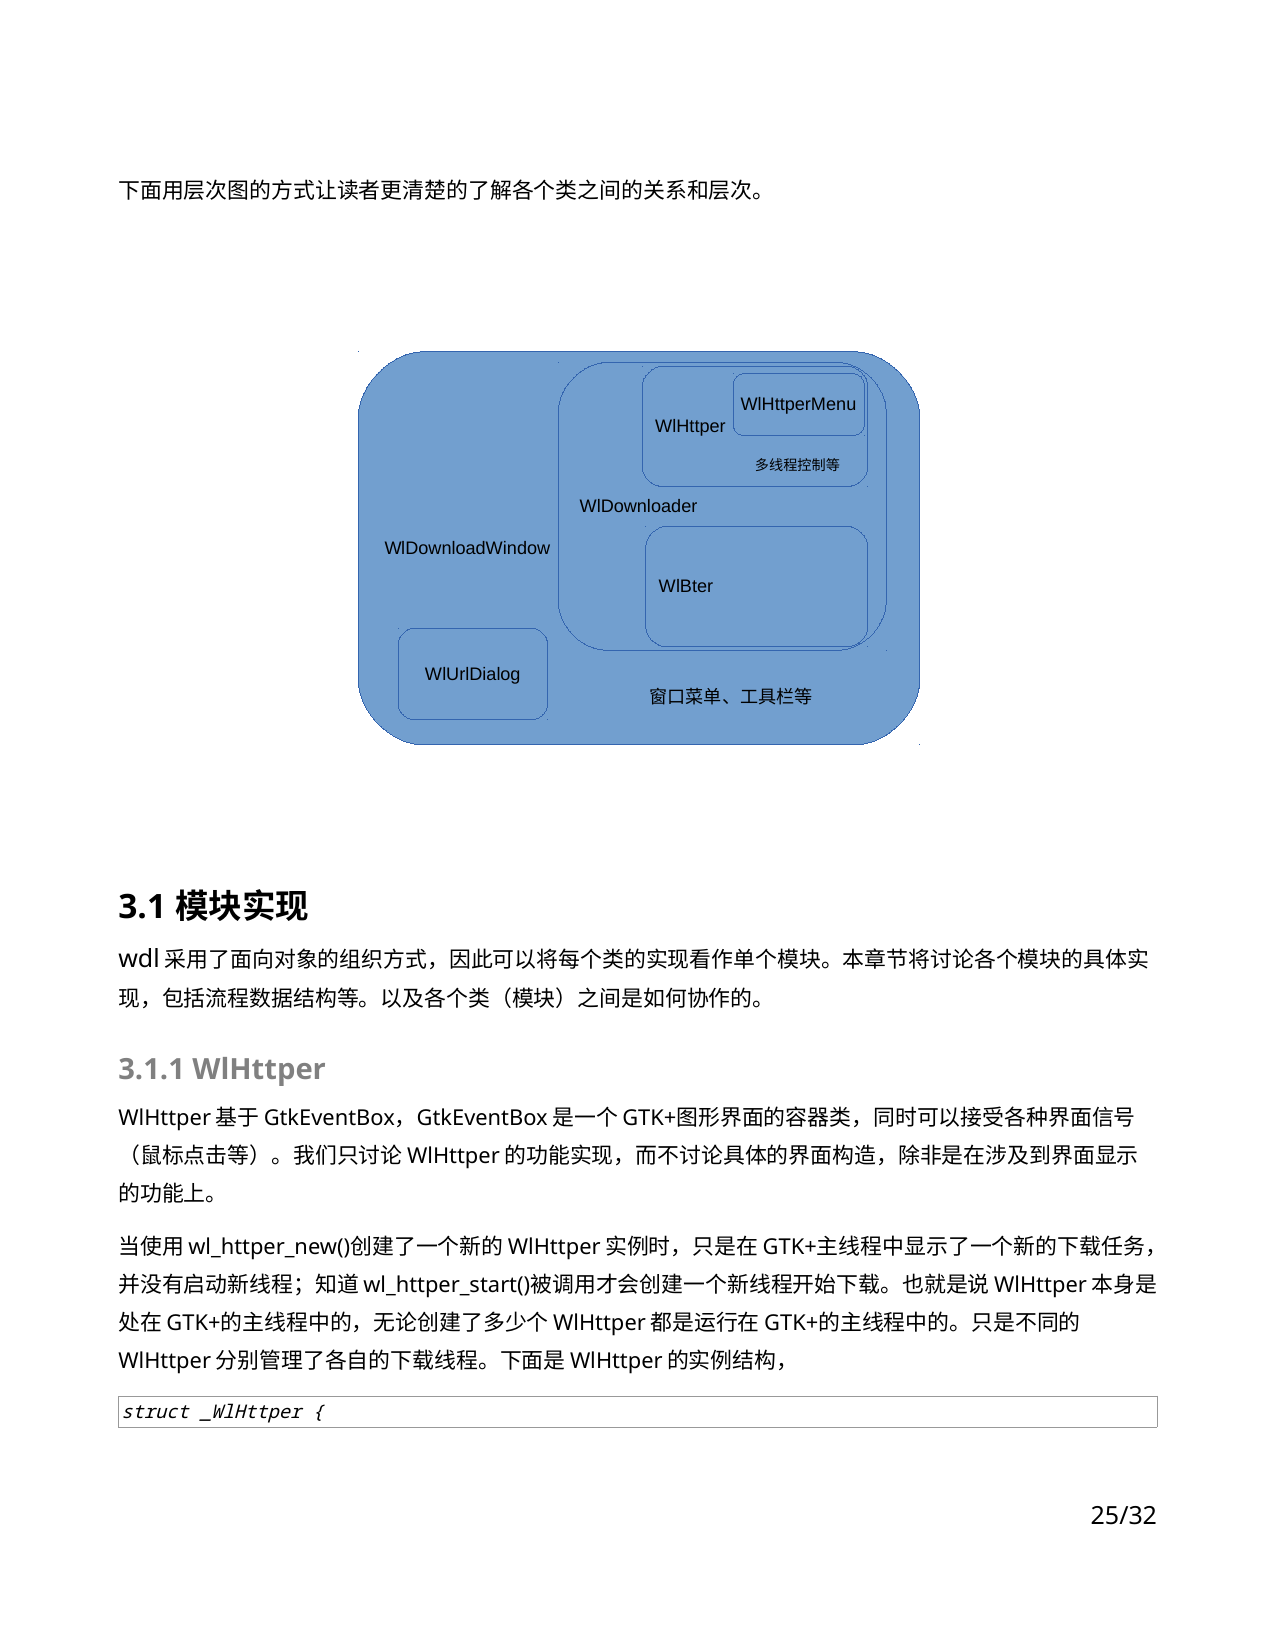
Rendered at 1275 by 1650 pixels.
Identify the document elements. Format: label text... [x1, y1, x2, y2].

text WlHttper基于GtkEventBox，GtkEventBox是一个GTK+图形界面的容器类，同时可以接受各种界面信号（鼠标点击等）。我们只讨论WlHttper的功能实现，而不讨论具体的界面构造，除非是在涉及到界面显示的功能上。 [118, 1100, 1157, 1208]
text struct _WlHttper { [119, 1397, 1157, 1427]
subtitle 3.1 模块实现 [118, 879, 1157, 928]
subtitle 3.1.1 WlHttper [118, 1048, 1157, 1088]
text 当使用wl_httper_new()创建了一个新的WlHttper实例时，只是在GTK+主线程中显示了一个新的下载任务，并没有启动新线程；知道wl_httper_start()被调用才会创建一个新线程开始下载。也就是说WlHttper本身是处在GTK+的主线程中的，无论创建了多少个WlHttper都是运行在GTK+的主线程中的。只是不同的WlHttper分别管理了各自的下载线程。下面是WlHttper的实例结构， [118, 1229, 1157, 1374]
text 下面用层次图的方式让读者更清楚的了解各个类之间的关系和层次。 [118, 173, 1157, 205]
text wdl采用了面向对象的组织方式，因此可以将每个类的实现看作单个模块。本章节将讨论各个模块的具体实现，包括流程数据结构等。以及各个类（模块）之间是如何协作的。 [118, 941, 1157, 1013]
